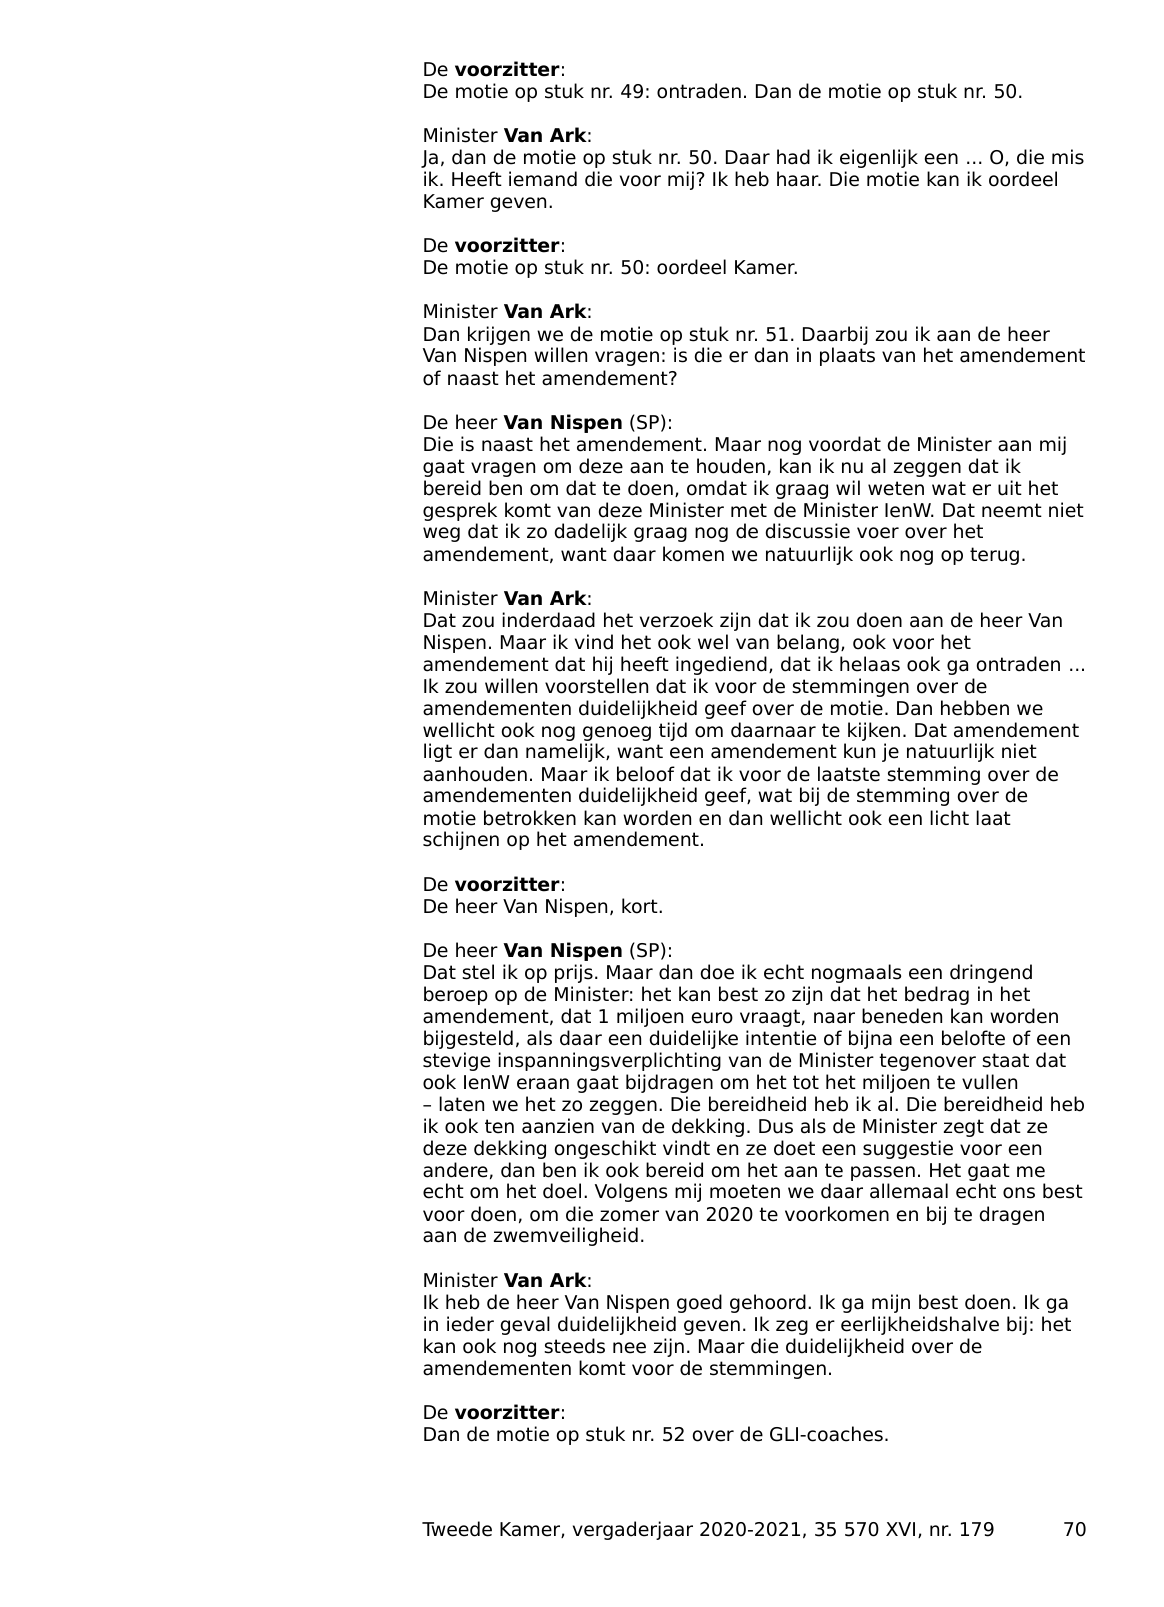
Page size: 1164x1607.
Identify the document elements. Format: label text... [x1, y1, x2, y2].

text De voorzitter: [422, 1402, 1087, 1424]
text De heer Van Nispen (SP): [422, 412, 1087, 433]
text Dat zou inderdaad het verzoek zijn dat ik zou doen aan de heer Van Nispen. Maar ik vind het ook wel van belang, ook voor het amendement dat hij heeft ingediend, dat ik helaas ook ga ontraden ... Ik zou willen voorstellen dat ik voor de stemmingen over de amendementen duidelijkheid geef over de motie. Dan hebben we wellicht ook nog genoeg tijd om daarnaar te kijken. Dat amendement ligt er dan namelijk, want een amendement kun je natuurlijk niet aanhouden. Maar ik beloof dat ik voor de laatste stemming over de amendementen duidelijkheid geef, wat bij de stemming over de motie betrokken kan worden en dan wellicht ook een licht laat schijnen op het amendement. [422, 609, 1087, 851]
text De voorzitter: [422, 59, 1087, 81]
text Minister Van Ark: [422, 301, 1087, 323]
text De voorzitter: [422, 235, 1087, 257]
text Dan de motie op stuk nr. 52 over de GLI-coaches. [422, 1424, 1087, 1446]
text Ik heb de heer Van Nispen goed gehoord. Ik ga mijn best doen. Ik ga in ieder geval duidelijkheid geven. Ik zeg er eerlijkheidshalve bij: het kan ook nog steeds nee zijn. Maar die duidelijkheid over de amendementen komt voor de stemmingen. [422, 1292, 1087, 1379]
text De heer Van Nispen (SP): [422, 940, 1087, 962]
text De heer Van Nispen, kort. [422, 896, 1087, 917]
text Dan krijgen we de motie op stuk nr. 51. Daarbij zou ik aan de heer Van Nispen willen vragen: is die er dan in plaats van het amendement of naast het amendement? [422, 323, 1087, 389]
text Minister Van Ark: [422, 1269, 1087, 1292]
text De motie op stuk nr. 50: oordeel Kamer. [422, 257, 1087, 279]
text Minister Van Ark: [422, 588, 1087, 609]
text Dat stel ik op prijs. Maar dan doe ik echt nogmaals een dringend beroep op de Minister: het kan best zo zijn dat het bedrag in het amendement, dat 1 miljoen euro vraagt, naar beneden kan worden bijgesteld, als daar een duidelijke intentie of bijna een belofte of een stevige inspanningsverplichting van de Minister tegenover staat dat ook IenW eraan gaat bijdragen om het tot het miljoen te vullen – laten we het zo zeggen. Die bereidheid heb ik al. Die bereidheid heb ik ook ten aanzien van de dekking. Dus als de Minister zegt dat ze deze dekking ongeschikt vindt en ze doet een suggestie voor een andere, dan ben ik ook bereid om het aan te passen. Het gaat me echt om het doel. Volgens mij moeten we daar allemaal echt ons best voor doen, om die zomer van 2020 te voorkomen en bij te dragen aan de zwemveiligheid. [422, 962, 1087, 1247]
text Ja, dan de motie op stuk nr. 50. Daar had ik eigenlijk een ... O, die mis ik. Heeft iemand die voor mij? Ik heb haar. Die motie kan ik oordeel Kamer geven. [422, 147, 1087, 213]
text De voorzitter: [422, 873, 1087, 896]
text De motie op stuk nr. 49: ontraden. Dan de motie op stuk nr. 50. [422, 81, 1087, 103]
text Minister Van Ark: [422, 125, 1087, 147]
text Die is naast het amendement. Maar nog voordat de Minister aan mij gaat vragen om deze aan te houden, kan ik nu al zeggen dat ik bereid ben om dat te doen, omdat ik graag wil weten wat er uit het gesprek komt van deze Minister met de Minister IenW. Dat neemt niet weg dat ik zo dadelijk graag nog de discussie voer over het amendement, want daar komen we natuurlijk ook nog op terug. [422, 433, 1087, 565]
